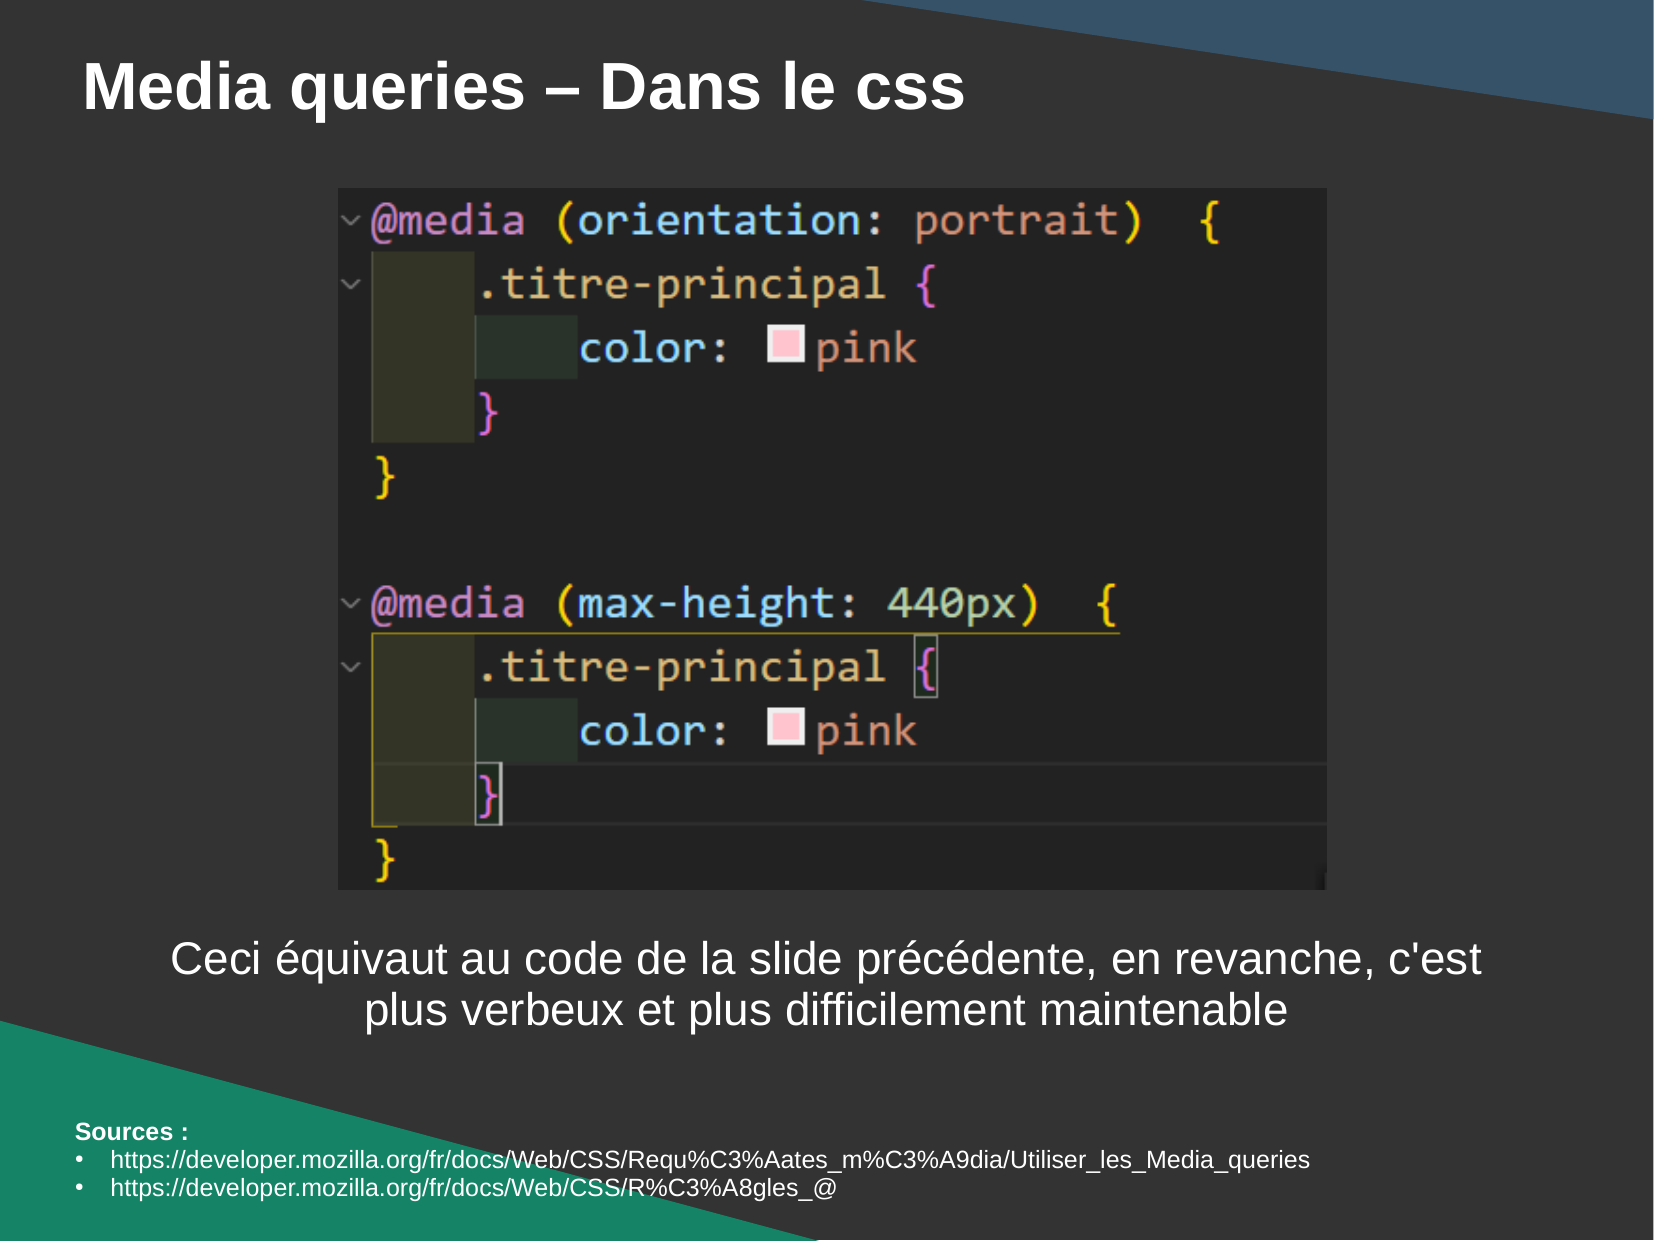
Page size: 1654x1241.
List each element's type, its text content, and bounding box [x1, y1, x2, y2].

title Media queries – Dans le css [82, 49, 1571, 162]
text_box [0, 1020, 332, 1241]
text_box Sources : https://developer.mozilla.org/fr/docs/Web/CSS/Requ%C3%Aates_m%C3%A9dia/Utiliser_les_Media_queries https://developer.mozilla.org/fr/docs/Web/CSS/R%C3%A8gles_@ [60, 1110, 1546, 1241]
picture [338, 188, 1327, 890]
title Ceci équivaut au code de la slide précédente, en revanche, c'est plus verbeux et plus difficilement maintenable [159, 933, 1495, 1063]
text_box [861, 0, 1654, 120]
